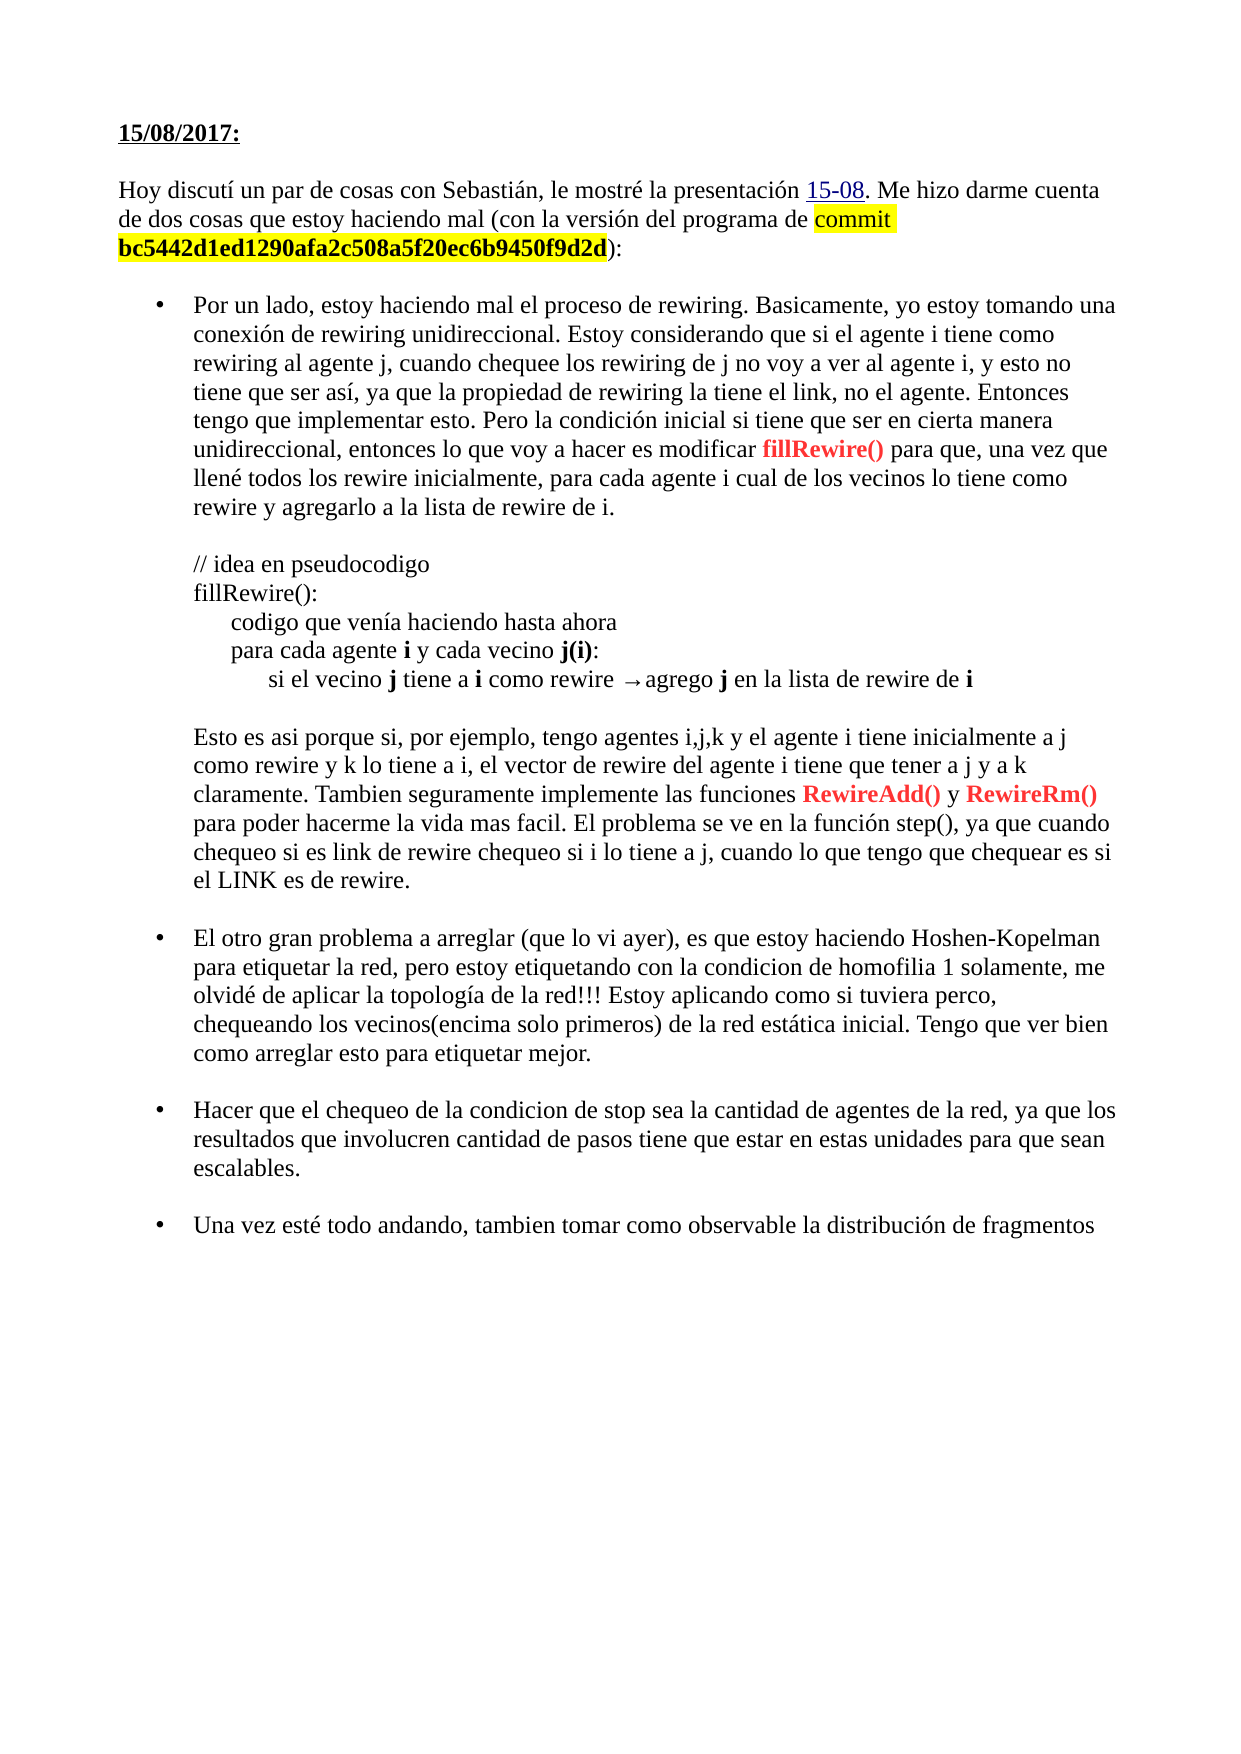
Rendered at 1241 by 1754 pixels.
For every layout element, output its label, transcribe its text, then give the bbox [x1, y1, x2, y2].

list Esto es asi porque si, por ejemplo, tengo agentes i,j,k y el agente i tiene inicialmente a j como rewire y k lo tiene a i, el vector de rewire del agente i tiene que tener a j y a k claramente. Tambien seguramente implemente las funciones RewireAdd() y RewireRm() para poder hacerme la vida mas facil. El problema se ve en la función step(), ya que cuando chequeo si es link de rewire chequeo si i lo tiene a j, cuando lo que tengo que chequear es si el LINK es de rewire. [156, 722, 1122, 894]
list Por un lado, estoy haciendo mal el proceso de rewiring. Basicamente, yo estoy tomando una conexión de rewiring unidireccional. Estoy considerando que si el agente i tiene como rewiring al agente j, cuando chequee los rewiring de j no voy a ver al agente i, y esto no tiene que ser así, ya que la propiedad de rewiring la tiene el link, no el agente. Entonces tengo que implementar esto. Pero la condición inicial si tiene que ser en cierta manera unidireccional, entonces lo que voy a hacer es modificar fillRewire() para que, una vez que llené todos los rewire inicialmente, para cada agente i cual de los vecinos lo tiene como rewire y agregarlo a la lista de rewire de i. [156, 291, 1122, 521]
list El otro gran problema a arreglar (que lo vi ayer), es que estoy haciendo Hoshen-Kopelman para etiquetar la red, pero estoy etiquetando con la condicion de homofilia 1 solamente, me olvidé de aplicar la topología de la red!!! Estoy aplicando como si tuviera perco, chequeando los vecinos(encima solo primeros) de la red estática inicial. Tengo que ver bien como arreglar esto para etiquetar mejor. [156, 923, 1122, 1096]
list para cada agente i y cada vecino j(i): [193, 636, 1122, 664]
list Hacer que el chequeo de la condicion de stop sea la cantidad de agentes de la red, ya que los resultados que involucren cantidad de pasos tiene que estar en estas unidades para que sean escalables. [156, 1096, 1122, 1211]
list codigo que venía haciendo hasta ahora [193, 607, 1122, 636]
text 15/08/2017: [118, 118, 1122, 147]
list Una vez esté todo andando, tambien tomar como observable la distribución de fragmentos [156, 1211, 1122, 1239]
list si el vecino j tiene a i como rewire →agrego j en la lista de rewire de i [231, 664, 1122, 693]
list fillRewire(): [156, 578, 1122, 607]
list // idea en pseudocodigo [156, 549, 1122, 578]
text Hoy discutí un par de cosas con Sebastián, le mostré la presentación 15-08. Me hizo darme cuenta de dos cosas que estoy haciendo mal (con la versión del programa de commit bc5442d1ed1290afa2c508a5f20ec6b9450f9d2d): [118, 176, 1122, 262]
